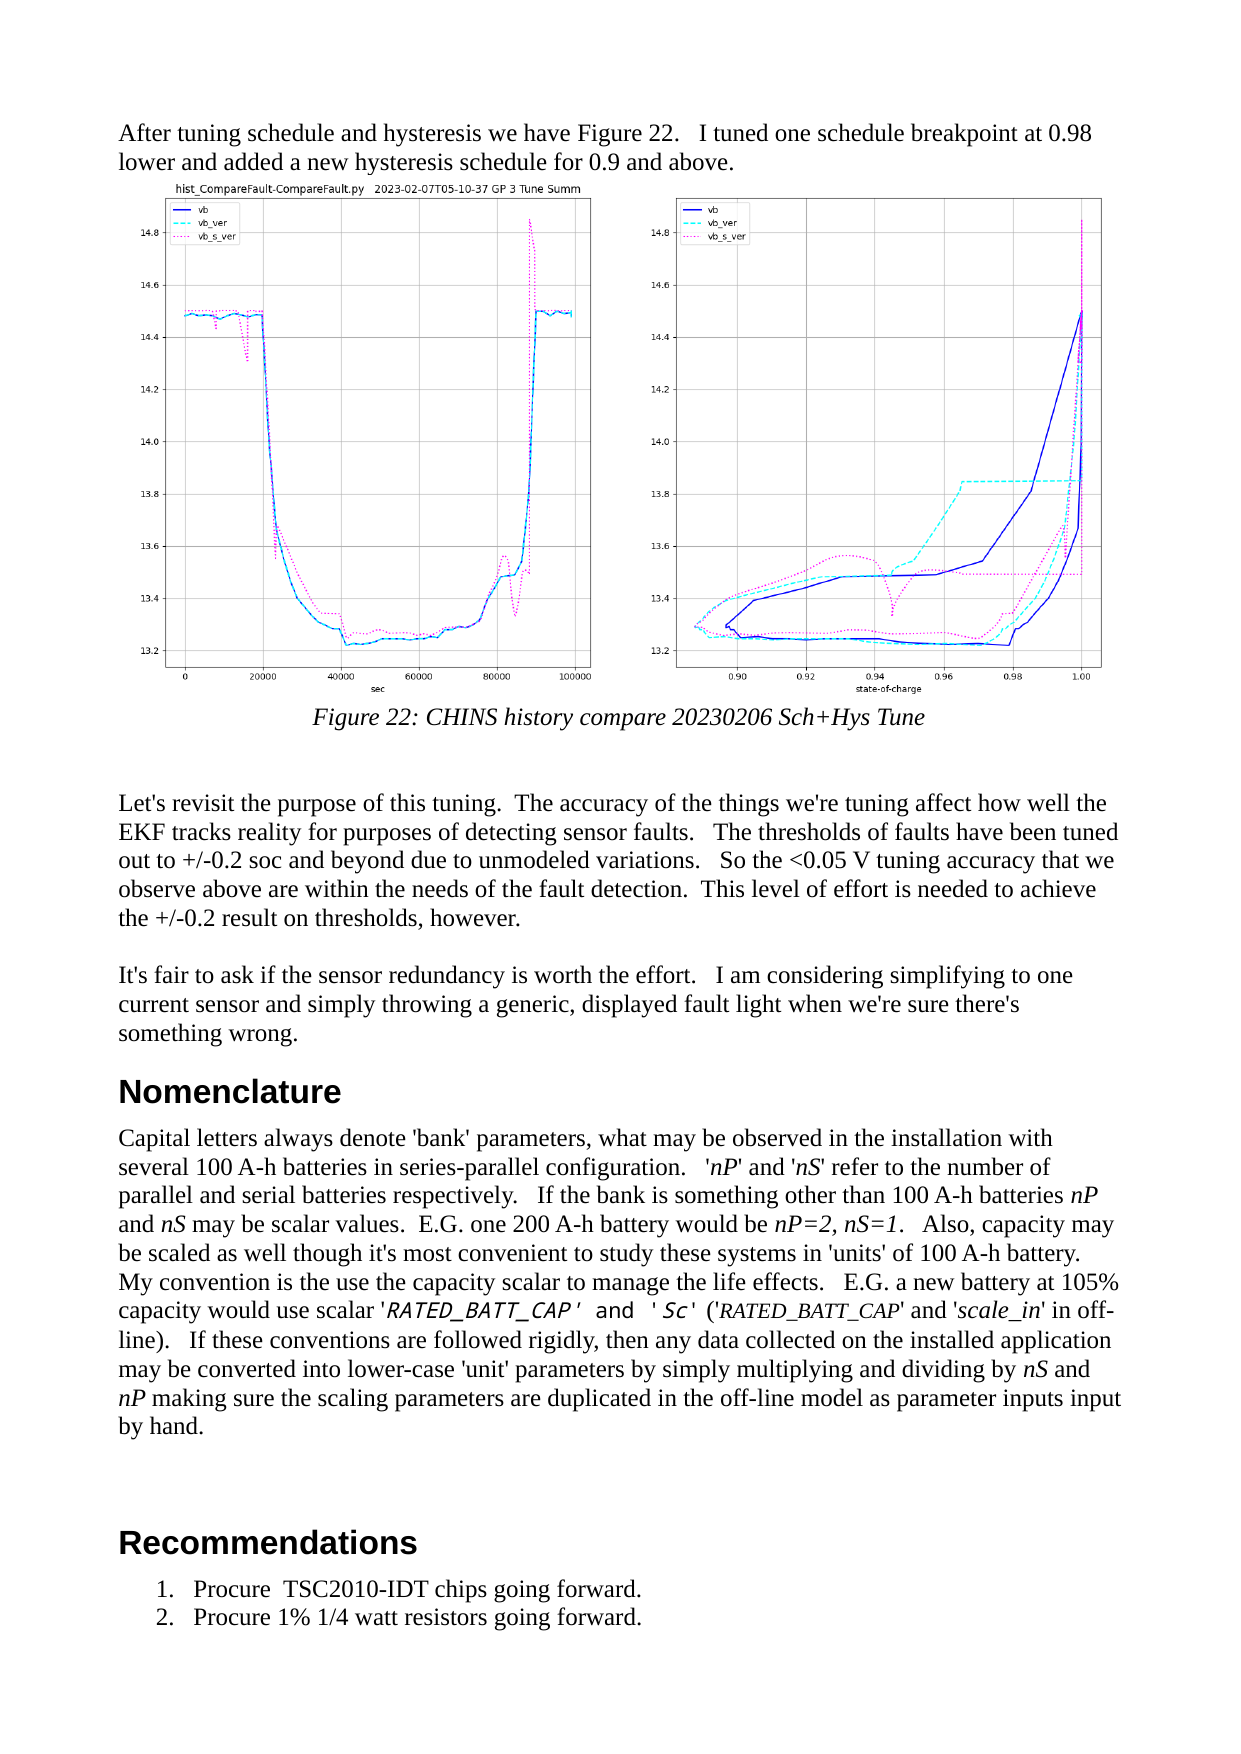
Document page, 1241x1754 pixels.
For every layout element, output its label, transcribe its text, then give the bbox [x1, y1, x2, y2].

text Figure 22: CHINS history compare 20230206 Sch+Hys Tune [118, 702, 1122, 730]
list Procure 1% 1/4 watt resistors going forward. [156, 1602, 1122, 1631]
text After tuning schedule and hysteresis we have Figure 22. I tuned one schedule breakpoint at 0.98 lower and added a new hysteresis schedule for 0.9 and above. [118, 118, 1122, 175]
text Let's revisit the purpose of this tuning. The accuracy of the things we're tuning affect how well the EKF tracks reality for purposes of detecting sensor faults. The thresholds of faults have been tuned out to +/-0.2 soc and beyond due to unmodeled variations. So the <0.05 V tuning accuracy that we observe above are within the needs of the fault detection. This level of effort is needed to achieve the +/-0.2 result on thresholds, however. [118, 788, 1122, 932]
list Procure TSC2010-IDT chips going forward. [156, 1574, 1122, 1602]
subtitle Nomenclature [118, 1072, 1122, 1110]
text Capital letters always denote 'bank' parameters, what may be observed in the installation with several 100 A-h batteries in series-parallel configuration. 'nP' and 'nS' refer to the number of parallel and serial batteries respectively. If the bank is something other than 100 A-h batteries nP and nS may be scalar values. E.G. one 200 A-h battery would be nP=2, nS=1. Also, capacity may be scaled as well though it's most convenient to study these systems in 'units' of 100 A-h battery. My convention is the use the capacity scalar to manage the life effects. E.G. a new battery at 105% capacity would use scalar 'RATED_BATT_CAP' and 'Sc' ('RATED_BATT_CAP' and 'scale_in' in off-line). If these conventions are followed rigidly, then any data collected on the installed application may be converted into lower-case 'unit' parameters by simply multiplying and dividing by nS and nP making sure the scaling parameters are duplicated in the off-line model as parameter inputs input by hand. [118, 1123, 1122, 1440]
picture [118, 175, 1122, 702]
subtitle Recommendations [118, 1523, 1122, 1561]
text It's fair to ask if the sensor redundancy is worth the effort. I am considering simplifying to one current sensor and simply throwing a generic, displayed fault light when we're sure there's something wrong. [118, 960, 1122, 1047]
